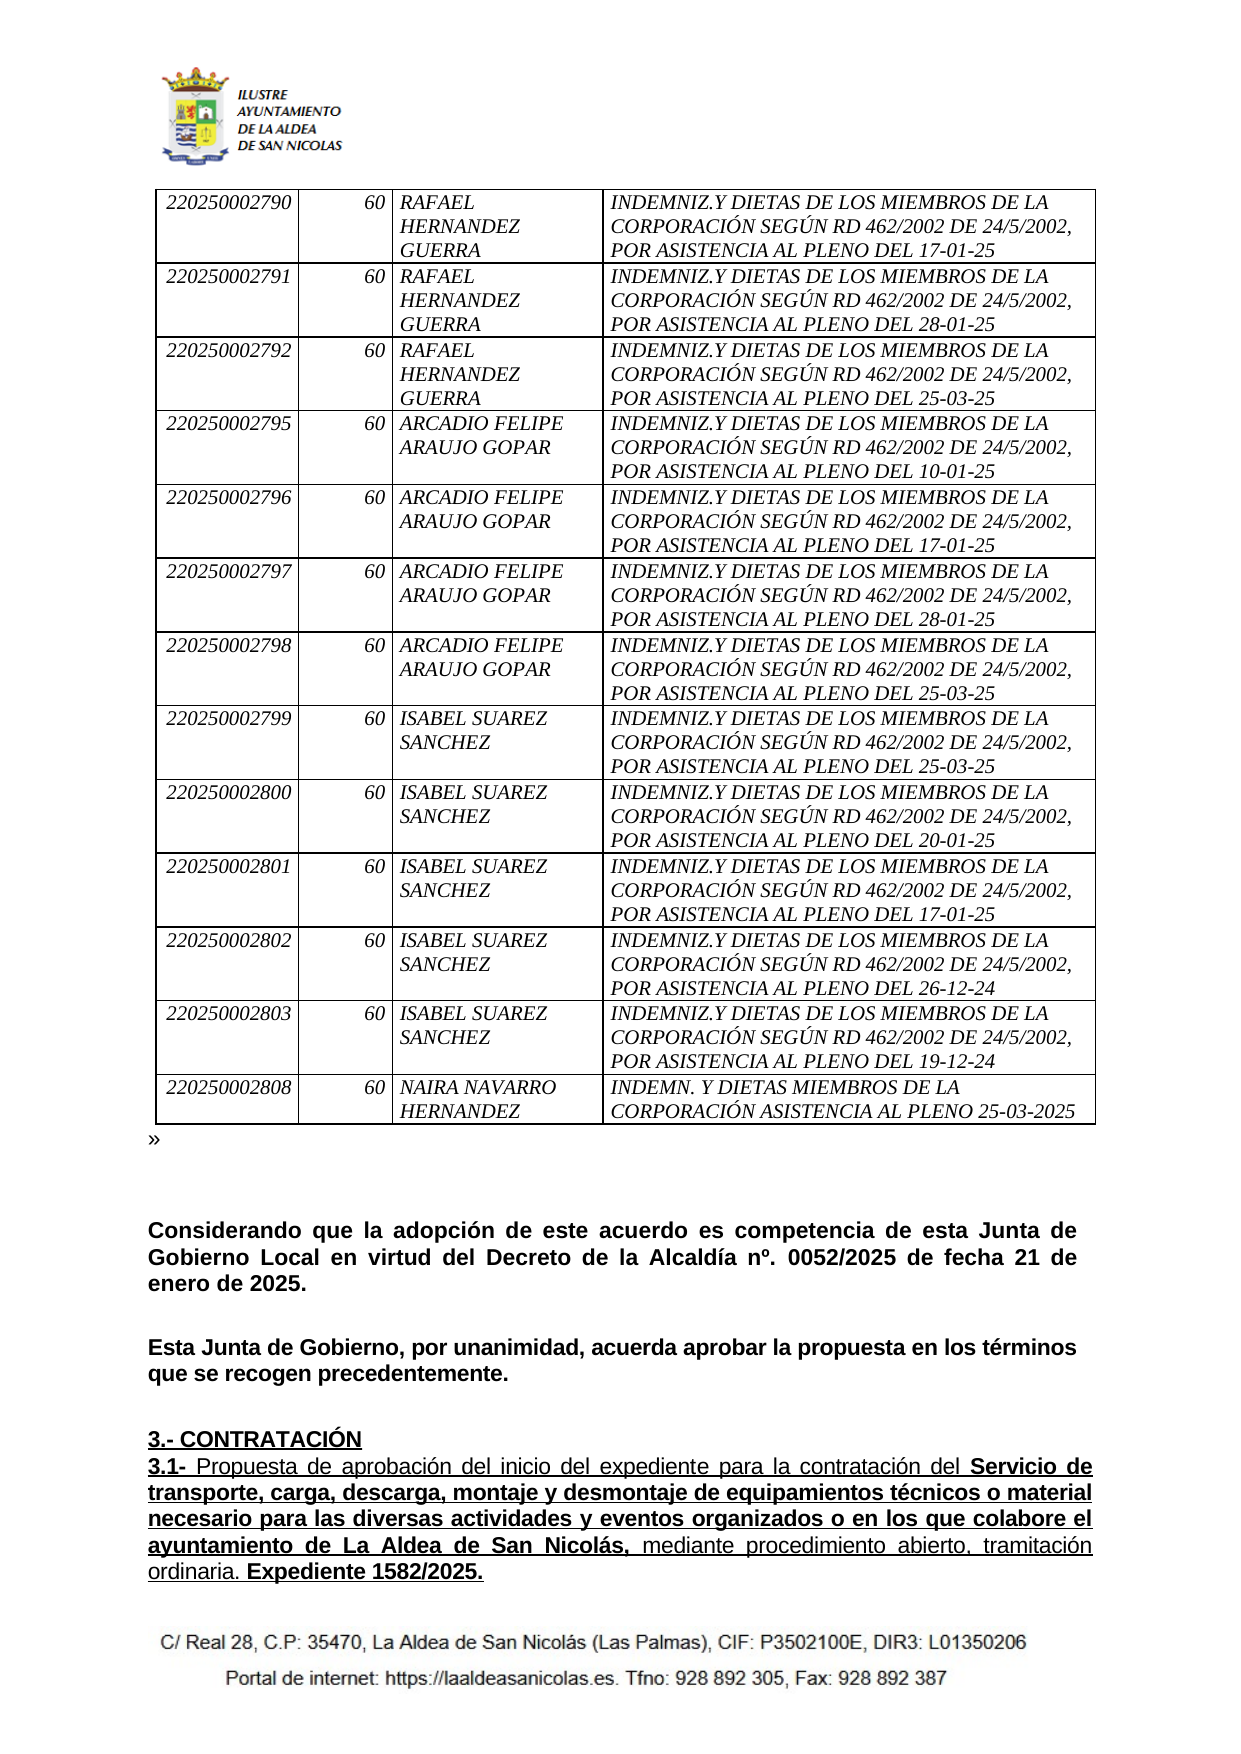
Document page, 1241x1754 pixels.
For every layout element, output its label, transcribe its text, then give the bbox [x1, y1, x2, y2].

text ayuntamiento de La Aldea de San Nicolás, mediante procedimiento abierto, tramitación [148, 1529, 1093, 1554]
table_cell ISABEL SUAREZ SANCHEZ [393, 1001, 602, 1073]
table_cell 60 [299, 633, 392, 705]
table_cell INDEMNIZ.Y DIETAS DE LOS MIEMBROS DE LA CORPORACIÓN SEGÚN RD 462/2002 DE 24/5/2002, POR ASISTENCIA AL PLENO DEL 28-01-25 [604, 264, 1095, 336]
table_cell 60 [299, 485, 392, 557]
table_cell 220250002795 [157, 411, 298, 483]
table_cell 220250002803 [157, 1001, 298, 1073]
table_cell 220250002791 [157, 264, 298, 336]
table_cell ARCADIO FELIPE ARAUJO GOPAR [393, 559, 602, 631]
table_cell INDEMNIZ.Y DIETAS DE LOS MIEMBROS DE LA CORPORACIÓN SEGÚN RD 462/2002 DE 24/5/2002, POR ASISTENCIA AL PLENO DEL 17-01-25 [604, 485, 1095, 557]
table_cell ARCADIO FELIPE ARAUJO GOPAR [393, 485, 602, 557]
table_cell 60 [299, 1075, 392, 1123]
table_cell 220250002799 [157, 706, 298, 778]
table_cell 60 [299, 1001, 392, 1073]
text 3.- CONTRATACIÓN [148, 1426, 1093, 1452]
text ordinaria. Expediente 1582/2025. [148, 1556, 1093, 1584]
table_cell RAFAEL HERNANDEZ GUERRA [393, 264, 602, 336]
table_cell INDEMNIZ.Y DIETAS DE LOS MIEMBROS DE LA CORPORACIÓN SEGÚN RD 462/2002 DE 24/5/2002, POR ASISTENCIA AL PLENO DEL 17-01-25 [604, 190, 1095, 262]
table_cell 220250002796 [157, 485, 298, 557]
table_cell INDEMN. Y DIETAS MIEMBROS DE LA CORPORACIÓN ASISTENCIA AL PLENO 25-03-2025 [604, 1075, 1095, 1123]
table_cell ISABEL SUAREZ SANCHEZ [393, 706, 602, 778]
table_cell 220250002801 [157, 854, 298, 926]
table_cell ISABEL SUAREZ SANCHEZ [393, 928, 602, 1000]
table_cell INDEMNIZ.Y DIETAS DE LOS MIEMBROS DE LA CORPORACIÓN SEGÚN RD 462/2002 DE 24/5/2002, POR ASISTENCIA AL PLENO DEL 10-01-25 [604, 411, 1095, 483]
table_cell 220250002800 [157, 780, 298, 852]
text » [148, 1125, 1093, 1151]
table_cell INDEMNIZ.Y DIETAS DE LOS MIEMBROS DE LA CORPORACIÓN SEGÚN RD 462/2002 DE 24/5/2002, POR ASISTENCIA AL PLENO DEL 28-01-25 [604, 559, 1095, 631]
table_cell INDEMNIZ.Y DIETAS DE LOS MIEMBROS DE LA CORPORACIÓN SEGÚN RD 462/2002 DE 24/5/2002, POR ASISTENCIA AL PLENO DEL 17-01-25 [604, 854, 1095, 926]
table_cell ISABEL SUAREZ SANCHEZ [393, 780, 602, 852]
table_cell ARCADIO FELIPE ARAUJO GOPAR [393, 633, 602, 705]
table_cell 60 [299, 411, 392, 483]
table_cell 60 [299, 190, 392, 262]
text transporte, carga, descarga, montaje y desmontaje de equipamientos técnicos o material necesario para las diversas actividades y eventos organizados o en los que colabore el [148, 1477, 1093, 1528]
picture [148, 59, 358, 173]
table_cell RAFAEL HERNANDEZ GUERRA [393, 338, 602, 410]
table_cell 220250002802 [157, 928, 298, 1000]
table_cell 60 [299, 780, 392, 852]
table_cell 60 [299, 264, 392, 336]
text Esta Junta de Gobierno, por unanimidad, acuerda aprobar la propuesta en los términos que se recogen precedentemente. [148, 1334, 1078, 1387]
table_cell INDEMNIZ.Y DIETAS DE LOS MIEMBROS DE LA CORPORACIÓN SEGÚN RD 462/2002 DE 24/5/2002, POR ASISTENCIA AL PLENO DEL 26-12-24 [604, 928, 1095, 1000]
table_cell INDEMNIZ.Y DIETAS DE LOS MIEMBROS DE LA CORPORACIÓN SEGÚN RD 462/2002 DE 24/5/2002, POR ASISTENCIA AL PLENO DEL 25-03-25 [604, 706, 1095, 778]
table_cell 220250002798 [157, 633, 298, 705]
text Considerando que la adopción de este acuerdo es competencia de esta Junta de Gobierno Local en virtud del Decreto de la Alcaldía nº. 0052/2025 de fecha 21 de enero de 2025. [148, 1217, 1078, 1297]
table_cell 60 [299, 854, 392, 926]
table_cell ARCADIO FELIPE ARAUJO GOPAR [393, 411, 602, 483]
table_cell INDEMNIZ.Y DIETAS DE LOS MIEMBROS DE LA CORPORACIÓN SEGÚN RD 462/2002 DE 24/5/2002, POR ASISTENCIA AL PLENO DEL 20-01-25 [604, 780, 1095, 852]
table_cell RAFAEL HERNANDEZ GUERRA [393, 190, 602, 262]
table_cell 220250002808 [157, 1075, 298, 1123]
table_cell ISABEL SUAREZ SANCHEZ [393, 854, 602, 926]
table_cell 220250002792 [157, 338, 298, 410]
picture [148, 1626, 1034, 1694]
table_cell 60 [299, 928, 392, 1000]
table_cell INDEMNIZ.Y DIETAS DE LOS MIEMBROS DE LA CORPORACIÓN SEGÚN RD 462/2002 DE 24/5/2002, POR ASISTENCIA AL PLENO DEL 25-03-25 [604, 633, 1095, 705]
table_cell 60 [299, 338, 392, 410]
table_cell 60 [299, 559, 392, 631]
table_cell 220250002790 [157, 190, 298, 262]
table_cell 60 [299, 706, 392, 778]
table_cell NAIRA NAVARRO HERNANDEZ [393, 1075, 602, 1123]
table_cell INDEMNIZ.Y DIETAS DE LOS MIEMBROS DE LA CORPORACIÓN SEGÚN RD 462/2002 DE 24/5/2002, POR ASISTENCIA AL PLENO DEL 25-03-25 [604, 338, 1095, 410]
text 3.1- Propuesta de aprobación del inicio del expediente para la contratación del Servicio de [148, 1453, 1093, 1475]
table_cell INDEMNIZ.Y DIETAS DE LOS MIEMBROS DE LA CORPORACIÓN SEGÚN RD 462/2002 DE 24/5/2002, POR ASISTENCIA AL PLENO DEL 19-12-24 [604, 1001, 1095, 1073]
table_cell 220250002797 [157, 559, 298, 631]
